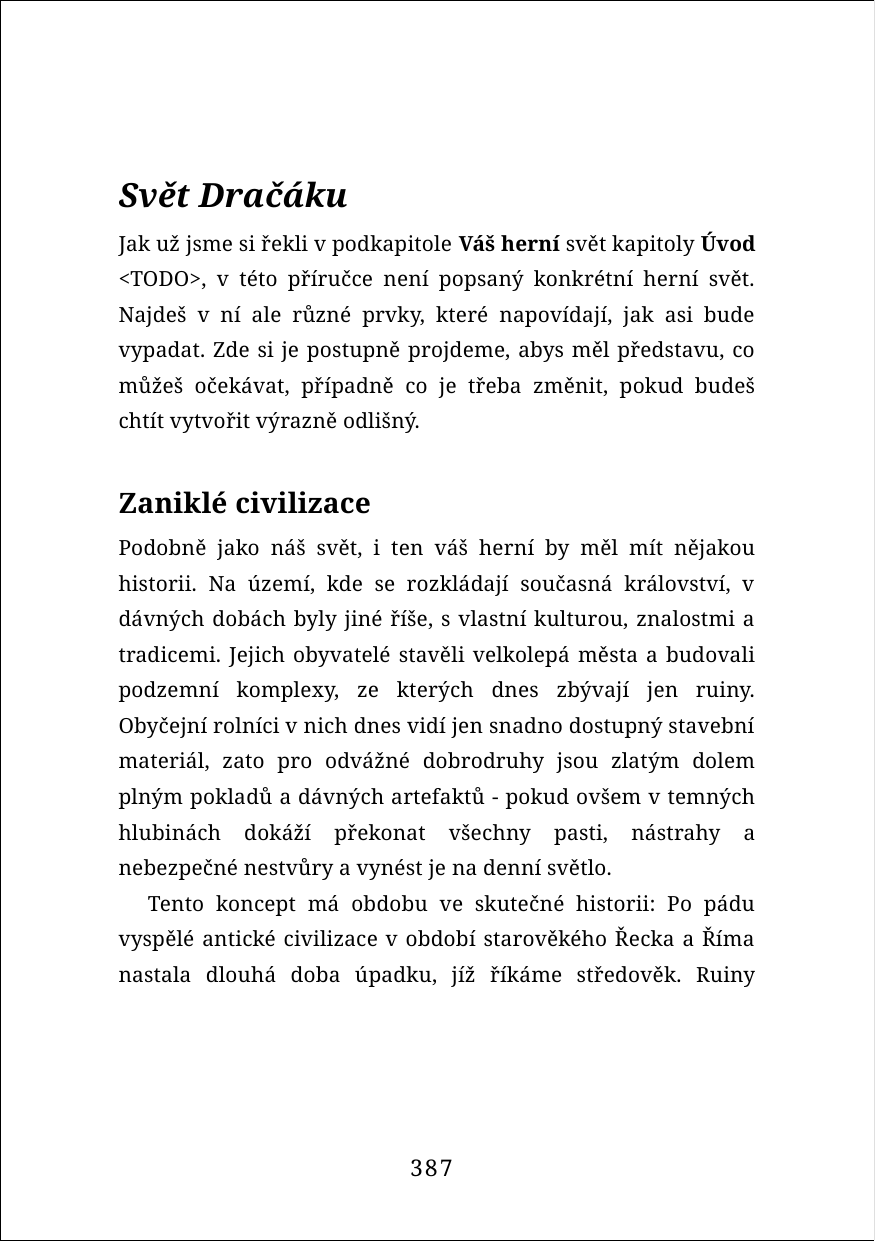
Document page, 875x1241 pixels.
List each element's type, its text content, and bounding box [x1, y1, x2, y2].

subtitle Zaniklé civilizace [118, 483, 756, 522]
text Podobně jako náš svět, i ten váš herní by měl mít nějakou historii. Na území, kde se rozkládají současná království, v dávných dobách byly jiné říše, s vlastní kulturou, znalostmi a tradicemi. Jejich obyvatelé stavěli velkolepá města a budovali podzemní komplexy, ze kterých dnes zbývají jen ruiny. Obyčejní rolníci v nich dnes vidí jen snadno dostupný stavební materiál, zato pro odvážné dobrodruhy jsou zlatým dolem plným pokladů a dávných artefaktů - pokud ovšem v temných hlubinách dokáží překonat všechny pasti, nástrahy a nebezpečné nestvůry a vynést je na denní světlo. Tento koncept má obdobu ve skutečné historii: Po pádu vyspělé antické civilizace v období starověkého Řecka a Říma nastala dlouhá doba úpadku, jíž říkáme středověk. Ruiny [118, 533, 756, 988]
subtitle Svět Dračáku [118, 172, 756, 217]
text Jak už jsme si řekli v podkapitole Váš herní svět kapitoly Úvod <TODO>, v této příručce není popsaný konkrétní herní svět. Najdeš v ní ale různé prvky, které napovídají, jak asi bude vypadat. Zde si je postupně projdeme, abys měl představu, co můžeš očekávat, případně co je třeba změnit, pokud budeš chtít vytvořit výrazně odlišný. [118, 229, 756, 435]
